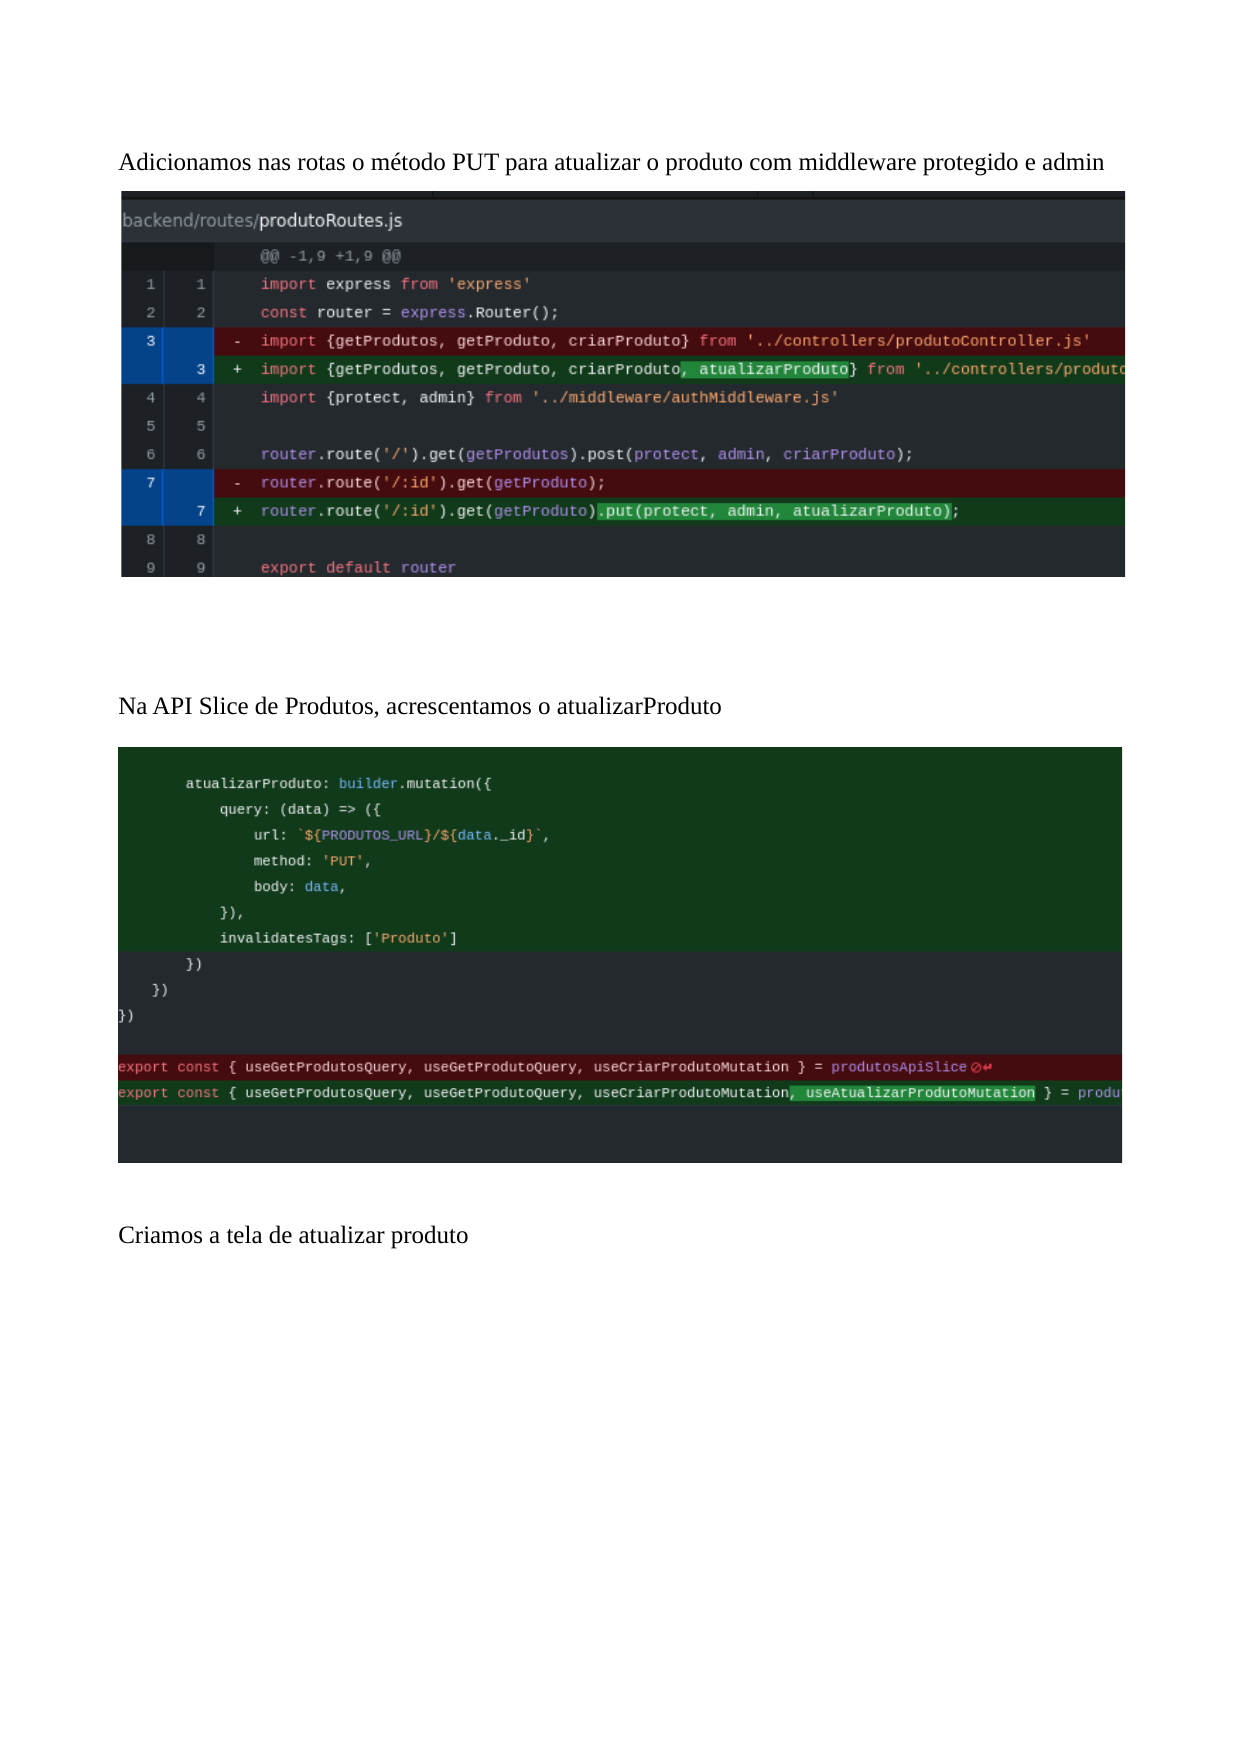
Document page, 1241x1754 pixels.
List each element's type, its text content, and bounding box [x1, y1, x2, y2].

text Na API Slice de Produtos, acrescentamos o atualizarProduto [118, 691, 1122, 720]
text Adicionamos nas rotas o método PUT para atualizar o produto com middleware protegido e admin [118, 147, 1122, 176]
text Criamos a tela de atualizar produto [118, 1221, 1122, 1249]
picture [121, 191, 1126, 577]
picture [118, 747, 1123, 1163]
